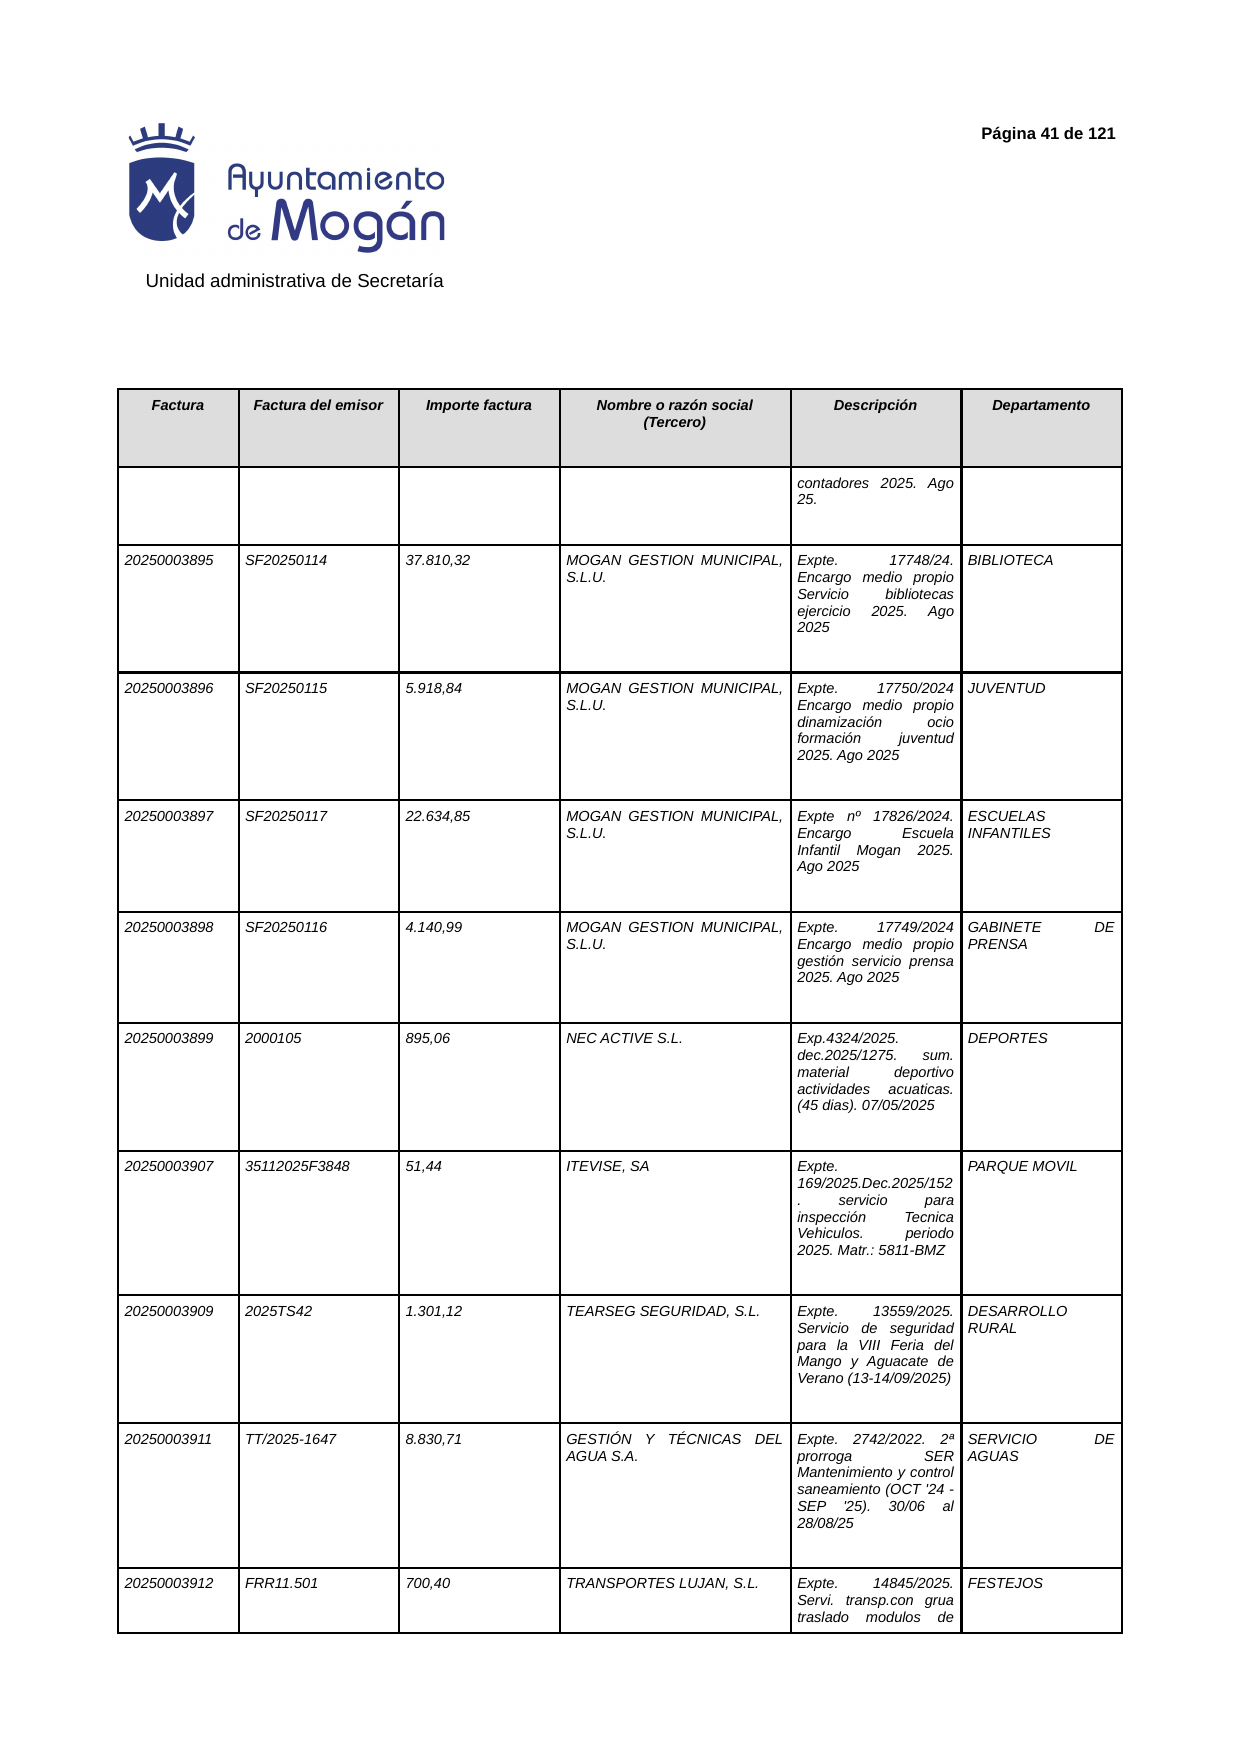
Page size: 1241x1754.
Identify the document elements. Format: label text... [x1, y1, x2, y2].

table_cell SF20250114 [240, 546, 398, 671]
table_cell MOGAN GESTION MUNICIPAL, S.L.U. [561, 546, 790, 671]
table_cell NEC ACTIVE S.L. [561, 1024, 790, 1149]
table_cell 35112025F3848 [240, 1152, 398, 1294]
table_header Departamento [963, 390, 1121, 466]
table_cell Expte. 2742/2022. 2ª prorroga SER Mantenimiento y control saneamiento (OCT '24 - SEP '25). 30/06 al 28/08/25 [792, 1424, 960, 1567]
table_cell SERVICIO DE AGUAS [963, 1424, 1121, 1567]
table_cell Expte nº 17826/2024. Encargo Escuela Infantil Mogan 2025. Ago 2025 [792, 801, 960, 911]
table_cell TRANSPORTES LUJAN, S.L. [561, 1569, 790, 1632]
table_cell JUVENTUD [963, 674, 1121, 799]
table_cell 20250003897 [119, 801, 238, 911]
table_cell 22.634,85 [400, 801, 559, 911]
table_cell FESTEJOS [963, 1569, 1121, 1632]
table_cell Expte. 17750/2024 Encargo medio propio dinamización ocio formación juventud 2025. Ago 2025 [792, 674, 960, 799]
table_cell MOGAN GESTION MUNICIPAL, S.L.U. [561, 801, 790, 911]
table_cell SF20250117 [240, 801, 398, 911]
table_cell Expte. 169/2025.Dec.2025/152. servicio para inspección Tecnica Vehiculos. periodo 2025. Matr.: 5811-BMZ [792, 1152, 960, 1294]
table_cell 895,06 [400, 1024, 559, 1149]
table_cell 1.301,12 [400, 1296, 559, 1422]
table_cell Expte. 17748/24. Encargo medio propio Servicio bibliotecas ejercicio 2025. Ago 2025 [792, 546, 960, 671]
table_cell FRR11.501 [240, 1569, 398, 1632]
table_cell [119, 468, 238, 543]
table_cell TEARSEG SEGURIDAD, S.L. [561, 1296, 790, 1422]
table_cell GABINETE DE PRENSA [963, 913, 1121, 1022]
table_cell [561, 468, 790, 543]
table_cell 20250003896 [119, 674, 238, 799]
table_cell 20250003909 [119, 1296, 238, 1422]
table_header Factura del emisor [240, 390, 398, 466]
table_cell 20250003898 [119, 913, 238, 1022]
table_cell 2025TS42 [240, 1296, 398, 1422]
table_cell [963, 468, 1121, 543]
table_cell [400, 468, 559, 543]
table_cell SF20250116 [240, 913, 398, 1022]
picture [128, 123, 445, 259]
table_cell ITEVISE, SA [561, 1152, 790, 1294]
table_header Nombre o razón social (Tercero) [561, 390, 790, 466]
table_cell 20250003895 [119, 546, 238, 671]
table_cell 20250003907 [119, 1152, 238, 1294]
table_cell 20250003912 [119, 1569, 238, 1632]
table_header Factura [119, 390, 238, 466]
table_cell contadores 2025. Ago 25. [792, 468, 960, 543]
table_cell 700,40 [400, 1569, 559, 1632]
table_cell Expte. 13559/2025. Servicio de seguridad para la VIII Feria del Mango y Aguacate de Verano (13-14/09/2025) [792, 1296, 960, 1422]
table_cell 51,44 [400, 1152, 559, 1294]
table_cell 5.918,84 [400, 674, 559, 799]
table_cell ESCUELAS INFANTILES [963, 801, 1121, 911]
table_cell 20250003899 [119, 1024, 238, 1149]
table_cell 2000105 [240, 1024, 398, 1149]
table_cell Exp.4324/2025. dec.2025/1275. sum. material deportivo actividades acuaticas. (45 dias). 07/05/2025 [792, 1024, 960, 1149]
table_cell MOGAN GESTION MUNICIPAL, S.L.U. [561, 913, 790, 1022]
table_cell [240, 468, 398, 543]
table_cell GESTIÓN Y TÉCNICAS DEL AGUA S.A. [561, 1424, 790, 1567]
table_header Importe factura [400, 390, 559, 466]
table_cell MOGAN GESTION MUNICIPAL, S.L.U. [561, 674, 790, 799]
table_cell 4.140,99 [400, 913, 559, 1022]
table_cell TT/2025-1647 [240, 1424, 398, 1567]
table_cell BIBLIOTECA [963, 546, 1121, 671]
table_cell SF20250115 [240, 674, 398, 799]
table_cell Expte. 17749/2024 Encargo medio propio gestión servicio prensa 2025. Ago 2025 [792, 913, 960, 1022]
table_cell 37.810,32 [400, 546, 559, 671]
table_cell 20250003911 [119, 1424, 238, 1567]
table_cell PARQUE MOVIL [963, 1152, 1121, 1294]
table_cell Expte. 14845/2025. Servi. transp.con grua traslado modulos de [792, 1569, 960, 1632]
table_header Descripción [792, 390, 960, 466]
table_cell 8.830,71 [400, 1424, 559, 1567]
table_cell DEPORTES [963, 1024, 1121, 1149]
table_cell DESARROLLO RURAL [963, 1296, 1121, 1422]
